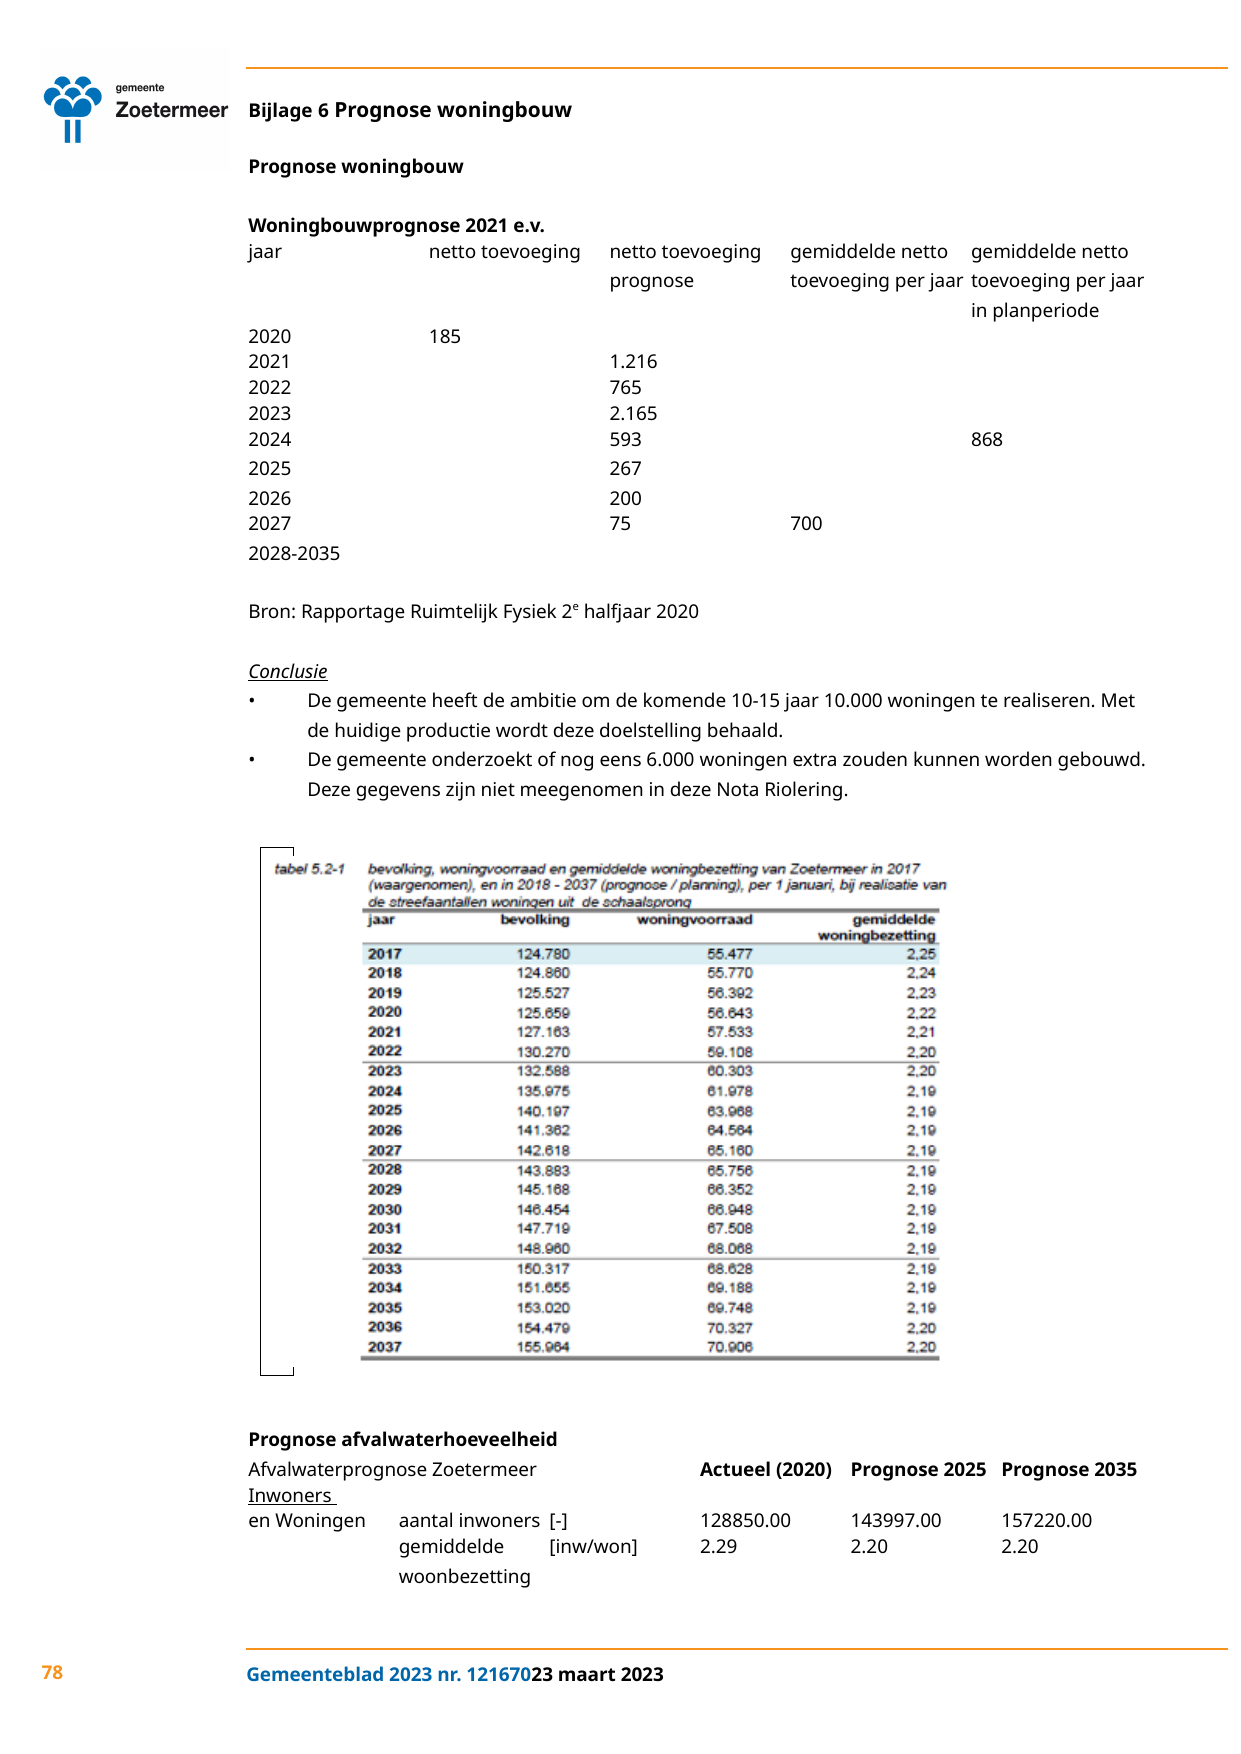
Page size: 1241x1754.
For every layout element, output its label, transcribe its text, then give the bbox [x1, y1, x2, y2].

table_cell netto toevoeging [429, 238, 609, 323]
table_cell [248, 1533, 398, 1588]
table_cell 75 [609, 511, 790, 566]
text Bron: Rapportage Ruimtelijk Fysiek 2e halfjaar 2020 [248, 599, 1152, 624]
table_cell [549, 1482, 700, 1507]
table_cell [971, 374, 1152, 400]
table_header Prognose 2025 [850, 1456, 1001, 1482]
table_cell [850, 1482, 1001, 1507]
table_header Actueel (2020) [700, 1456, 850, 1482]
table_cell 2.29 [700, 1533, 850, 1588]
table_cell 128850.00 [700, 1508, 850, 1533]
table_cell gemiddelde netto toevoeging per jaar in planperiode [971, 238, 1152, 323]
list De gemeente onderzoekt of nog eens 6.000 woningen extra zouden kunnen worden gebouwd. Deze gegevens zijn niet meegenomen in deze Nota Riolering. [248, 747, 1152, 802]
table_cell 765 [609, 374, 790, 400]
table_cell en Woningen [248, 1508, 398, 1533]
table_cell jaar [248, 238, 429, 323]
table_cell 1.216 [609, 349, 790, 374]
table_cell [429, 511, 609, 566]
table_header Prognose 2035 [1001, 1456, 1152, 1482]
table_cell [971, 323, 1152, 348]
table_header Woningbouwprognose 2021 e.v. [248, 212, 1152, 238]
table_cell 157220.00 [1001, 1508, 1152, 1533]
table_cell [790, 374, 971, 400]
table_cell 700 [790, 511, 971, 566]
table_cell [790, 349, 971, 374]
table_cell 2021 [248, 349, 429, 374]
text Prognose woningbouw [248, 153, 1152, 179]
table_cell 2022 [248, 374, 429, 400]
table_cell [790, 426, 971, 511]
table_cell 2.20 [850, 1533, 1001, 1588]
table_cell 2027 2028-2035 [248, 511, 429, 566]
table_cell [429, 426, 609, 511]
table_cell gemiddelde netto toevoeging per jaar [790, 238, 971, 323]
list De gemeente heeft de ambitie om de komende 10-15 jaar 10.000 woningen te realiseren. Met de huidige productie wordt deze doelstelling behaald. [248, 687, 1152, 743]
table_cell 2020 [248, 323, 429, 348]
table_cell [971, 349, 1152, 374]
table_cell [790, 323, 971, 348]
text Conclusie [248, 658, 1152, 684]
table_cell netto toevoeging prognose [609, 238, 790, 323]
table_cell [971, 511, 1152, 566]
table_cell [1001, 1482, 1152, 1507]
table_cell [429, 400, 609, 426]
table_header Afvalwaterprognose Zoetermeer [248, 1456, 700, 1482]
table_cell [700, 1482, 850, 1507]
table_cell Inwoners [248, 1482, 398, 1507]
table_cell aantal inwoners [399, 1508, 549, 1533]
table_cell 2024 2025 2026 [248, 426, 429, 511]
picture [268, 856, 948, 1367]
text Prognose afvalwaterhoeveelheid [248, 1426, 1152, 1452]
table_cell [-] [549, 1508, 700, 1533]
table_cell [429, 349, 609, 374]
table_cell [inw/won] [549, 1533, 700, 1588]
table_cell [609, 323, 790, 348]
table_cell 2023 [248, 400, 429, 426]
table_cell 868 [971, 426, 1152, 511]
table_cell [429, 374, 609, 400]
table_cell gemiddelde woonbezetting [399, 1533, 549, 1588]
table_cell 2.165 [609, 400, 790, 426]
table_cell [399, 1482, 549, 1507]
picture [41, 47, 231, 172]
table_cell 185 [429, 323, 609, 348]
table_cell [971, 400, 1152, 426]
table_cell [790, 400, 971, 426]
table_cell 143997.00 [850, 1508, 1001, 1533]
table_cell 2.20 [1001, 1533, 1152, 1588]
text Bijlage 6 Prognose woningbouw [248, 95, 1152, 123]
table_cell 593 267 200 [609, 426, 790, 511]
